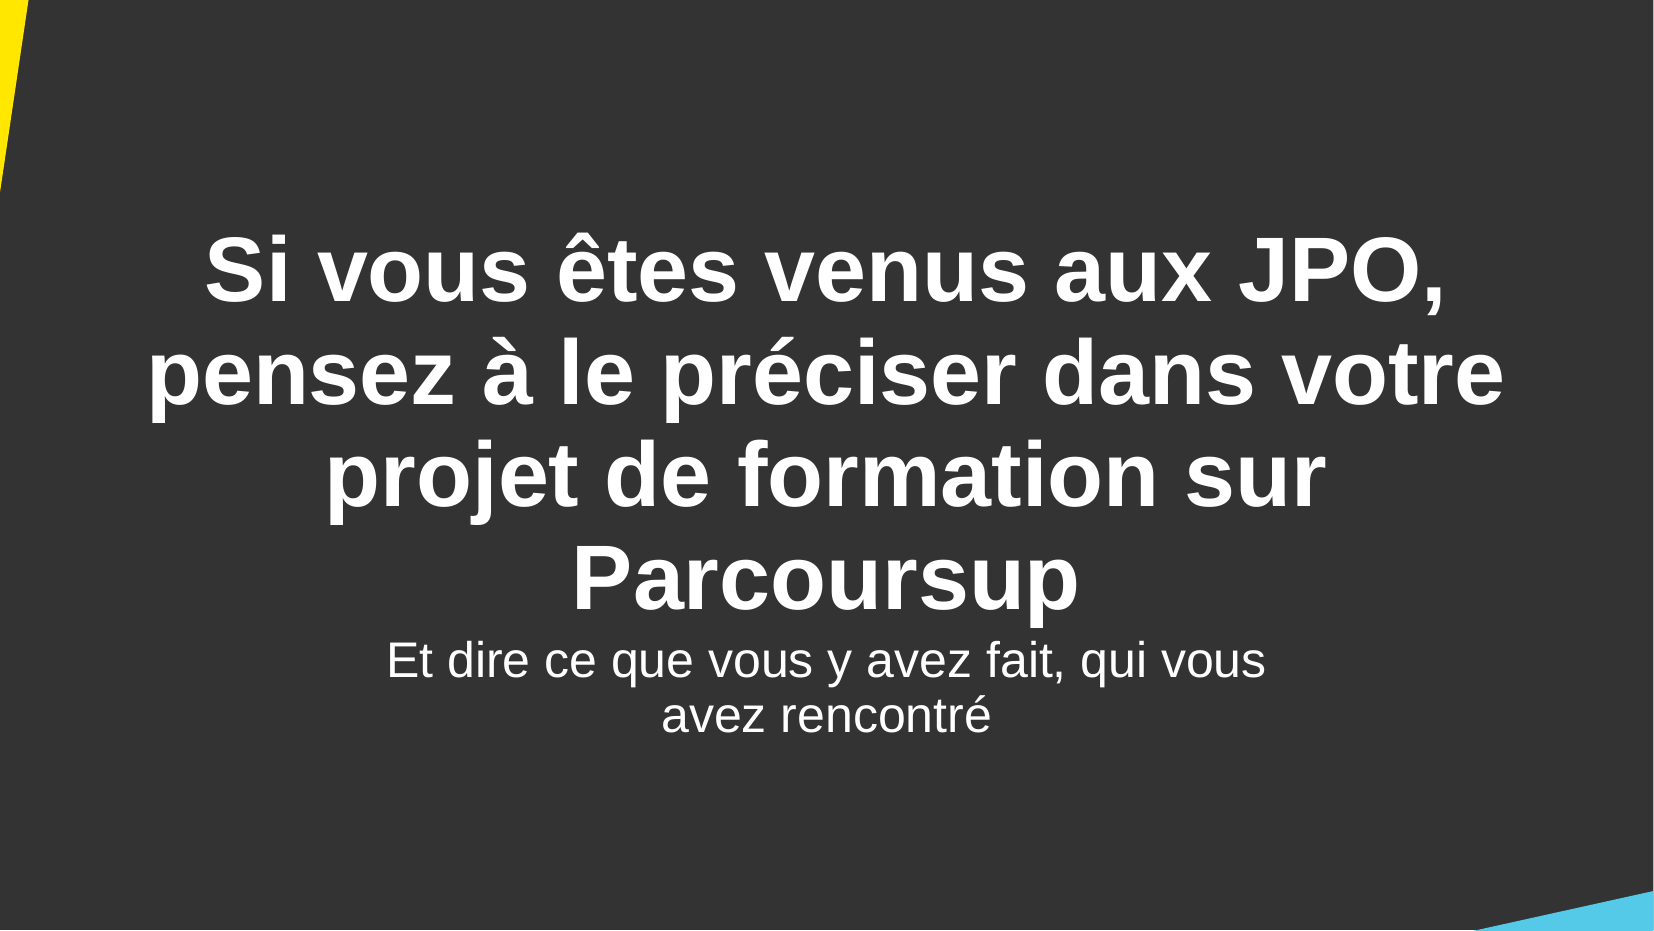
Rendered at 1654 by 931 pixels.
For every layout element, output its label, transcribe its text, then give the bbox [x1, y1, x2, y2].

text_box [0, 0, 29, 193]
title Si vous êtes venus aux JPO, pensez à le préciser dans votre projet de formation sur Parcoursup [82, 218, 1571, 629]
text_box Et dire ce que vous y avez fait, qui vous avez rencontré [347, 624, 1307, 751]
text_box [1472, 890, 1654, 931]
